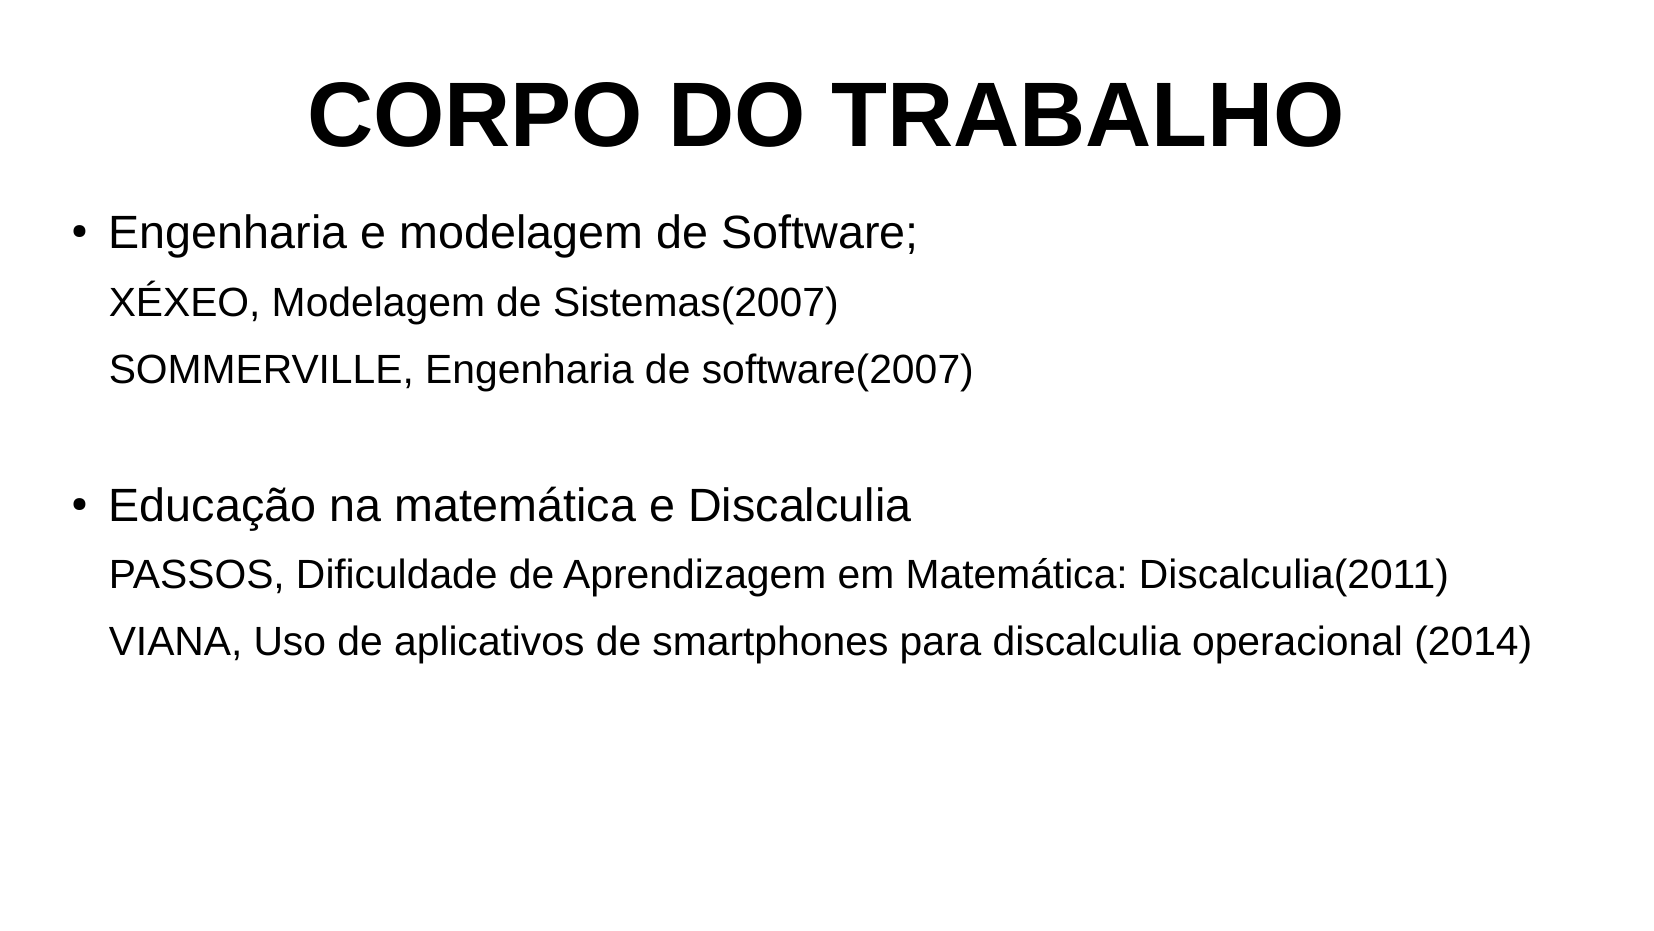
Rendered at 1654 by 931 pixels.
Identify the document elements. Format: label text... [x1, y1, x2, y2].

title CORPO DO TRABALHO [82, 37, 1571, 193]
list Engenharia e modelagem de Software; XÉXEO, Modelagem de Sistemas(2007) SOMMERVILLE, Engenharia de software(2007) Educação na matemática e Discalculia PASSOS, Dificuldade de Aprendizagem em Matemática: Discalculia(2011) VIANA, Uso de aplicativos de smartphones para discalculia operacional (2014) [59, 206, 1548, 747]
